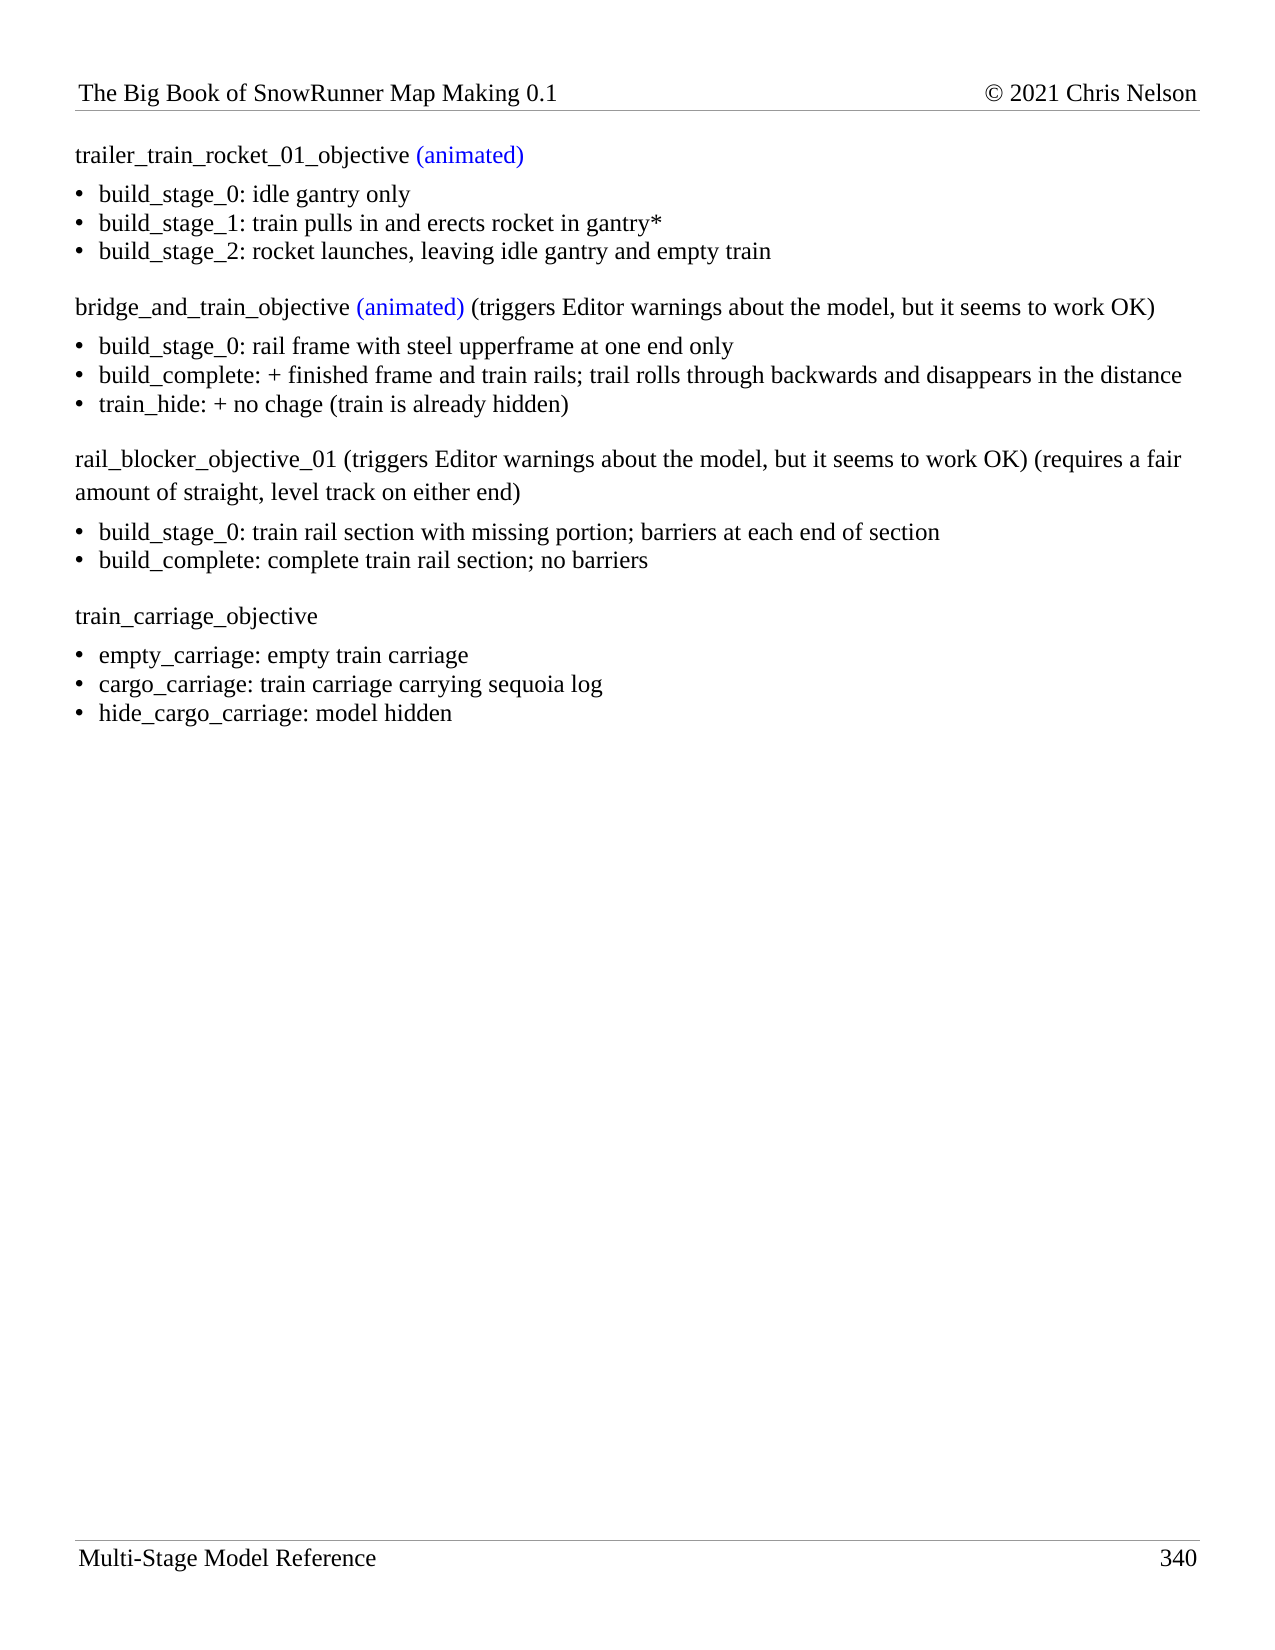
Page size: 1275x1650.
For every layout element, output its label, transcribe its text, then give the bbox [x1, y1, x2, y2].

list build_stage_1: train pulls in and erects rocket in gantry* [75, 208, 1200, 236]
list hide_cargo_carriage: model hidden [75, 698, 1200, 726]
subtitle rail_blocker_objective_01 (triggers Editor warnings about the model, but it seems to work OK) (requires a fair amount of straight, level track on either end) [75, 444, 1200, 506]
list build_stage_0: idle gantry only [75, 179, 1200, 208]
list build_stage_0: rail frame with steel upperframe at one end only [75, 331, 1200, 360]
list build_complete: + finished frame and train rails; trail rolls through backwards and disappears in the distance [75, 360, 1200, 389]
subtitle train_carriage_objective [75, 601, 1200, 630]
list cargo_carriage: train carriage carrying sequoia log [75, 669, 1200, 698]
list build_complete: complete train rail section; no barriers [75, 545, 1200, 574]
list build_stage_0: train rail section with missing portion; barriers at each end of section [75, 517, 1200, 545]
list build_stage_2: rocket launches, leaving idle gantry and empty train [75, 236, 1200, 265]
subtitle bridge_and_train_objective (animated) (triggers Editor warnings about the model, but it seems to work OK) [75, 292, 1200, 321]
list train_hide: + no chage (train is already hidden) [75, 389, 1200, 417]
list empty_carriage: empty train carriage [75, 640, 1200, 669]
subtitle trailer_train_rocket_01_objective (animated) [75, 140, 1200, 169]
